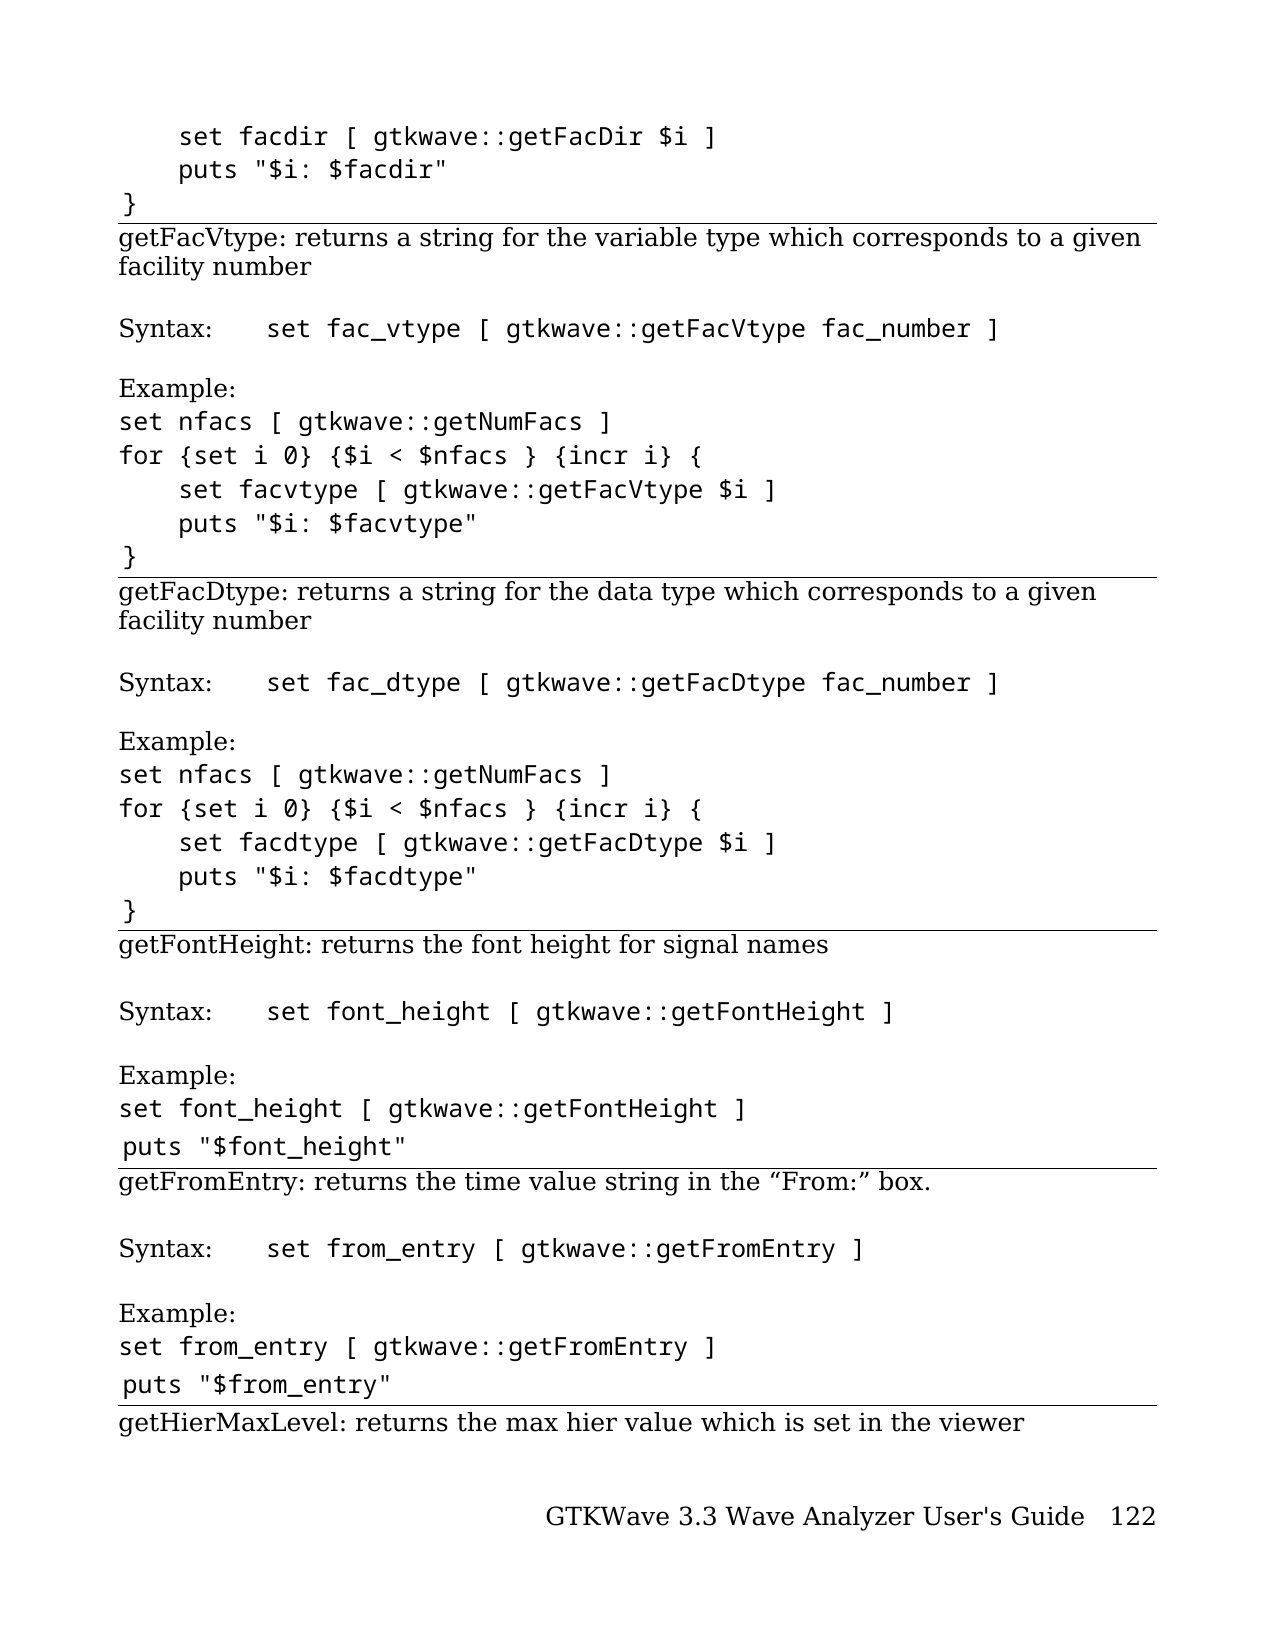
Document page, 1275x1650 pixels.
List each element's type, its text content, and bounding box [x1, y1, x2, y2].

text } [118, 893, 1157, 930]
text puts "$font_height" [118, 1125, 1157, 1168]
text Example: [118, 727, 1157, 757]
text getFacDtype: returns a string for the data type which corresponds to a given facility number [118, 578, 1157, 635]
text set facdtype [ gtkwave::getFacDtype $i ] [118, 825, 1157, 859]
text set font_height [ gtkwave::getFontHeight ] [118, 1091, 1157, 1125]
text getFromEntry: returns the time value string in the “From:” box. [118, 1169, 1157, 1197]
text Syntax: set from_entry [ gtkwave::getFromEntry ] [118, 1231, 1157, 1265]
text Example: [118, 1299, 1157, 1328]
text Syntax: set fac_vtype [ gtkwave::getFacVtype fac_number ] [118, 311, 1157, 345]
text } [118, 539, 1157, 577]
text set facdir [ gtkwave::getFacDir $i ] [118, 118, 1157, 152]
text for {set i 0} {$i < $nfacs } {incr i} { [118, 791, 1157, 825]
text Syntax: set font_height [ gtkwave::getFontHeight ] [118, 993, 1157, 1027]
text puts "$i: $facdir" [118, 152, 1157, 186]
text Example: [118, 374, 1157, 403]
text puts "$i: $facvtype" [118, 506, 1157, 539]
text set from_entry [ gtkwave::getFromEntry ] [118, 1328, 1157, 1362]
text Syntax: set fac_dtype [ gtkwave::getFacDtype fac_number ] [118, 664, 1157, 698]
text set nfacs [ gtkwave::getNumFacs ] [118, 757, 1157, 791]
text set nfacs [ gtkwave::getNumFacs ] [118, 403, 1157, 437]
text puts "$from_entry" [118, 1362, 1157, 1405]
text for {set i 0} {$i < $nfacs } {incr i} { [118, 437, 1157, 471]
text set facvtype [ gtkwave::getFacVtype $i ] [118, 471, 1157, 506]
text } [118, 186, 1157, 223]
text Example: [118, 1061, 1157, 1091]
text getHierMaxLevel: returns the max hier value which is set in the viewer [118, 1406, 1157, 1439]
text puts "$i: $facdtype" [118, 859, 1157, 893]
text getFontHeight: returns the font height for signal names [118, 931, 1157, 959]
text getFacVtype: returns a string for the variable type which corresponds to a given facility number [118, 224, 1157, 282]
